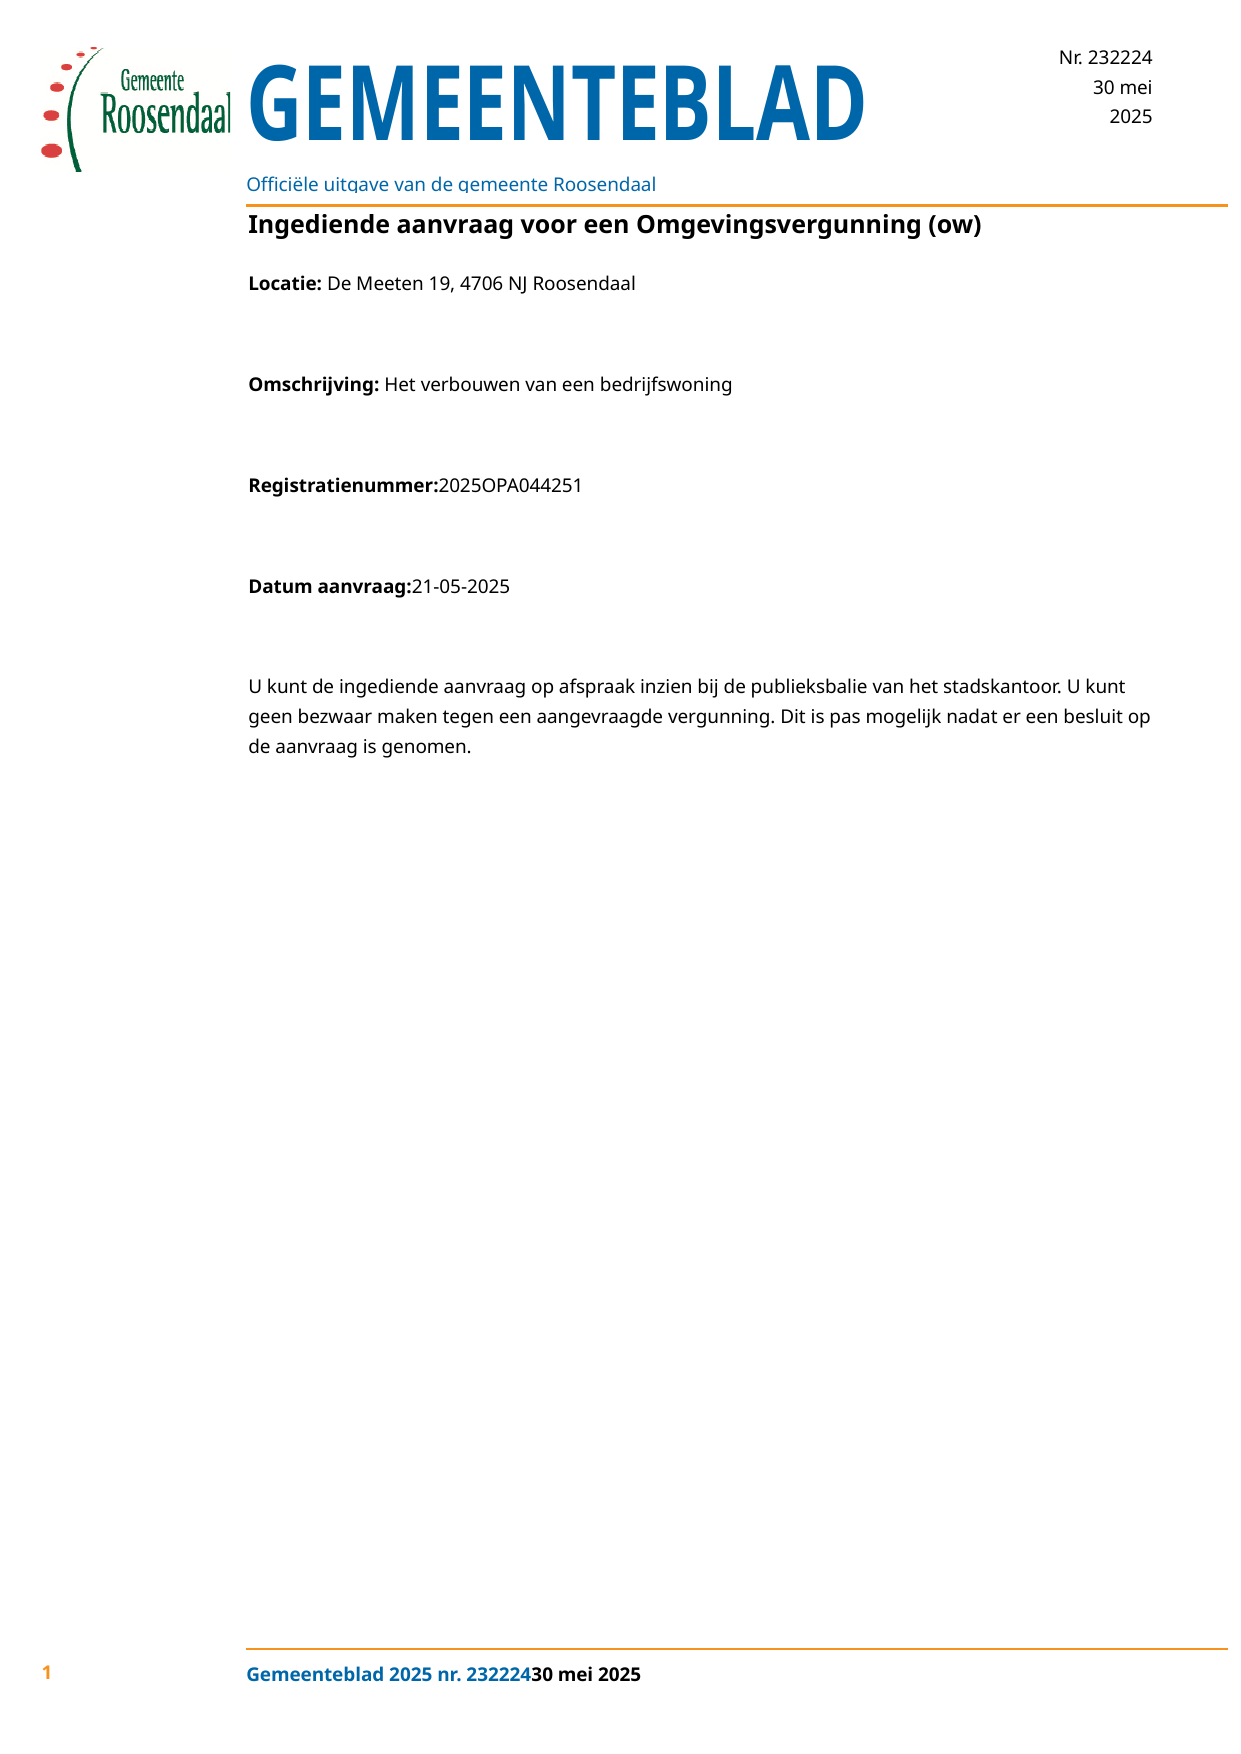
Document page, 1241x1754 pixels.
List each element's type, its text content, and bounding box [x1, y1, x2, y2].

text Registratienummer:2025OPA044251 [248, 472, 1152, 498]
picture [41, 47, 231, 172]
text Omschrijving: Het verbouwen van een bedrijfswoning [248, 371, 1152, 397]
text Locatie: De Meeten 19, 4706 NJ Roosendaal [248, 270, 1152, 296]
text Ingediende aanvraag voor een Omgevingsvergunning (ow) [248, 207, 1152, 241]
text Datum aanvraag:21-05-2025 [248, 573, 1152, 598]
text U kunt de ingediende aanvraag op afspraak inzien bij de publieksbalie van het stadskantoor. U kunt geen bezwaar maken tegen een aangevraagde vergunning. Dit is pas mogelijk nadat er een besluit op de aanvraag is genomen. [248, 674, 1152, 758]
